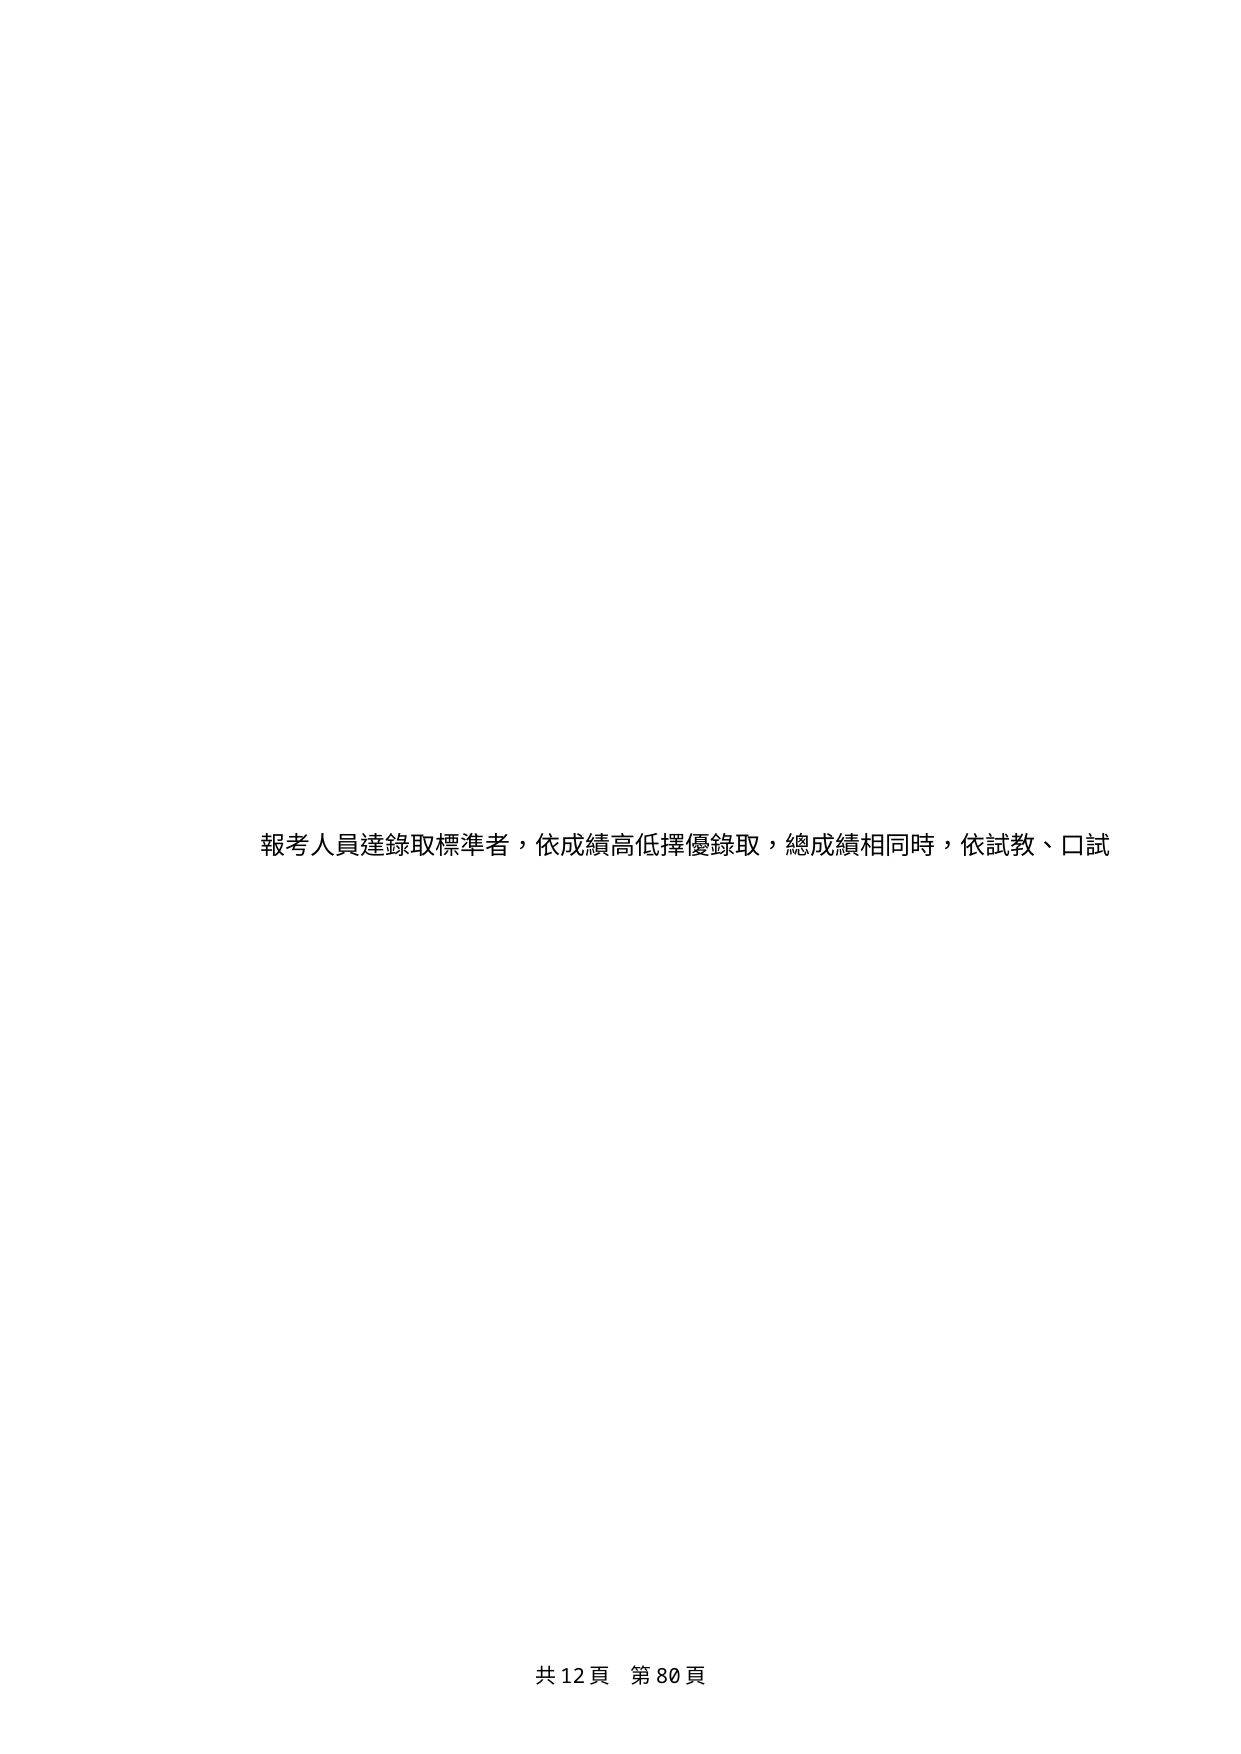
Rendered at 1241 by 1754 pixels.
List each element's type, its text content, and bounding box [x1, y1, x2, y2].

text 報考人員達錄取標準者，依成績高低擇優錄取，總成績相同時，依試教、口試 [156, 828, 1122, 861]
